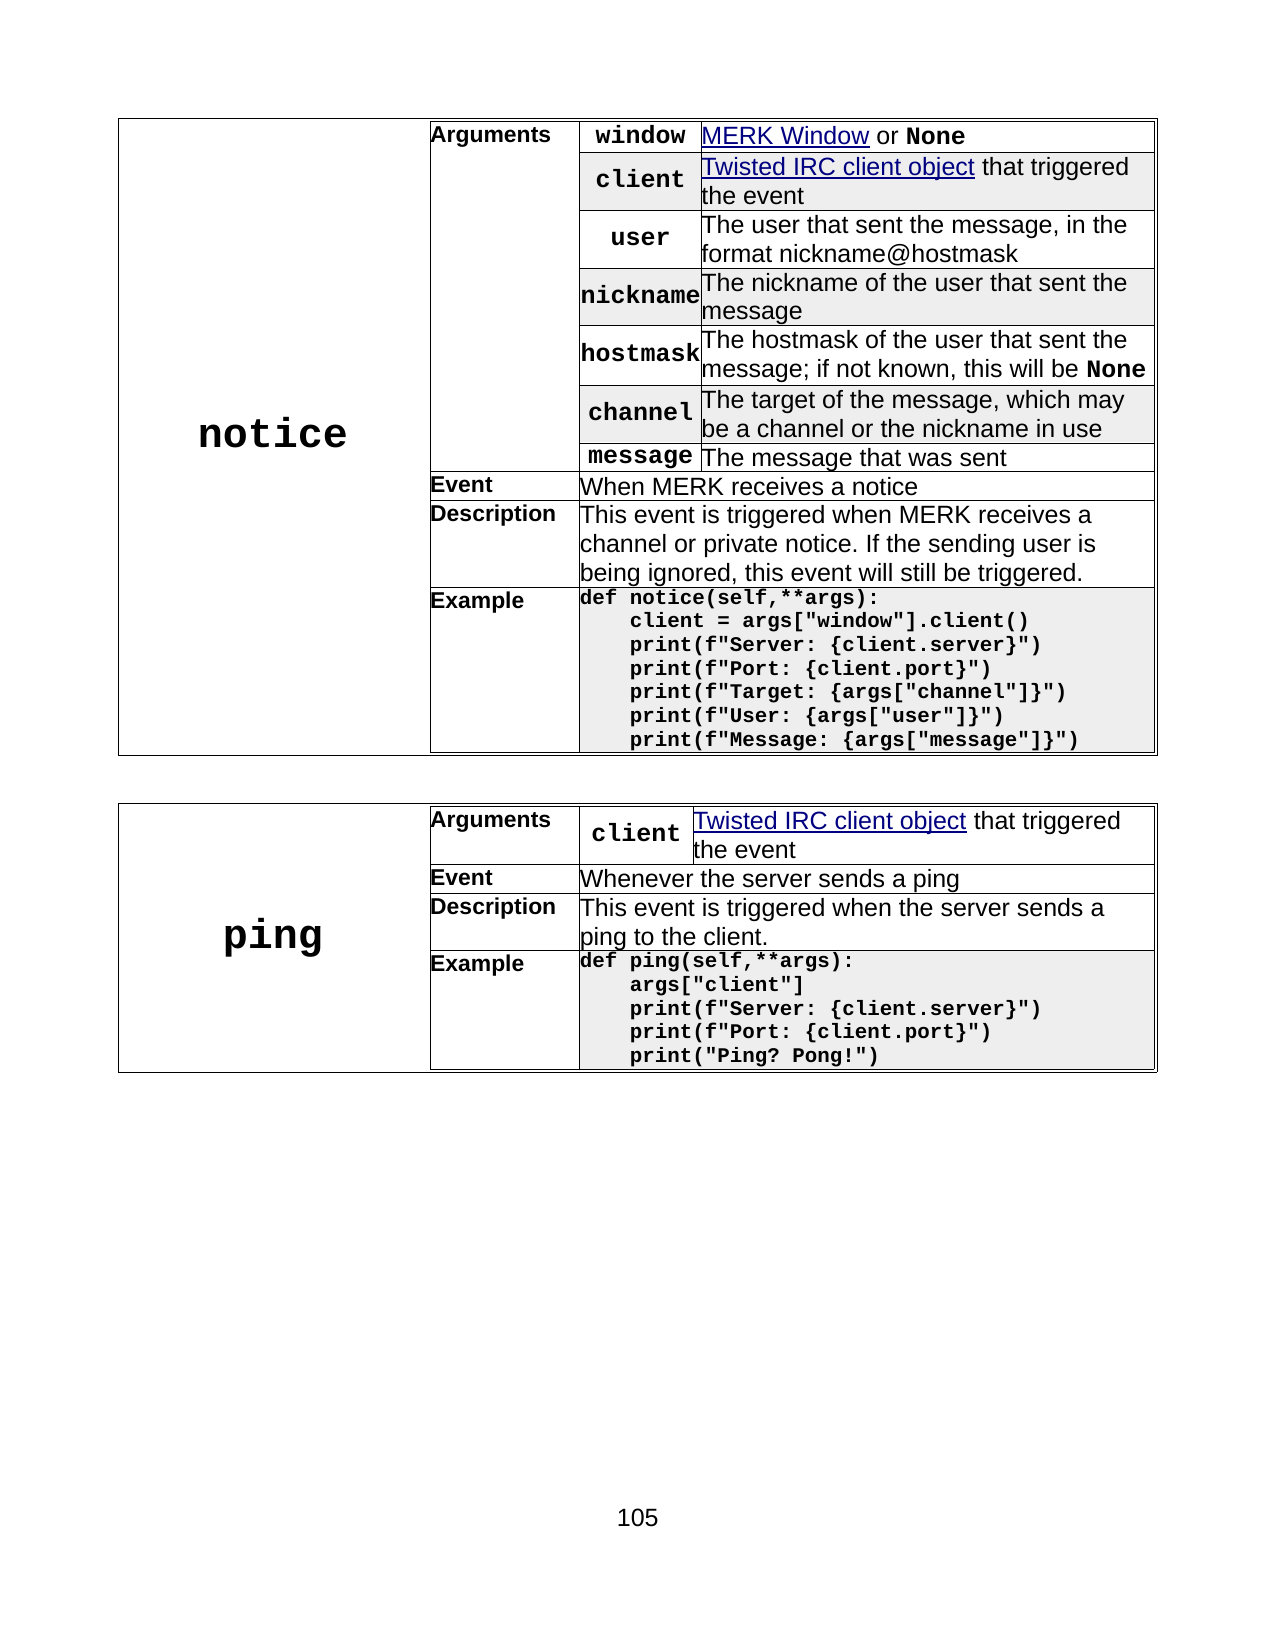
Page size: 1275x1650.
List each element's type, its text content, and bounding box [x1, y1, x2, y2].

table_cell Example [431, 588, 579, 752]
table_cell def notice(self,**args): client = args["window"].client() print(f"Server: {client.server}") print(f"Port: {client.port}") print(f"Target: {args["channel"]}") print(f"User: {args["user"]}") print(f"Message: {args["message"]}") [580, 588, 1154, 752]
table_header ping [119, 804, 427, 1072]
table_header window [580, 122, 701, 152]
table_cell Example [431, 951, 579, 1069]
table_header [427, 804, 1157, 1072]
table_cell nickname [580, 269, 701, 325]
table_cell The nickname of the user that sent the message [702, 269, 1154, 325]
table_cell user [580, 211, 701, 267]
table_cell The message that was sent [702, 444, 1154, 471]
table_cell def ping(self,**args): args["client"] print(f"Server: {client.server}") print(f"Port: {client.port}") print("Ping? Pong!") [580, 951, 1154, 1069]
table_cell This event is triggered when the server sends a ping to the client. [580, 894, 1154, 950]
table_cell The user that sent the message, in the format nickname@hostmask [702, 211, 1154, 267]
table_cell channel [580, 386, 701, 442]
table_cell Description [431, 894, 579, 950]
table_cell Whenever the server sends a ping [580, 865, 1154, 893]
table_cell The target of the message, which may be a channel or the nickname in use [702, 386, 1154, 442]
table_header Arguments [431, 122, 579, 471]
table_cell Twisted IRC client object that triggered the event [702, 153, 1154, 210]
table_header Arguments [431, 807, 579, 864]
table_cell Event [431, 865, 579, 893]
table_cell The hostmask of the user that sent the message; if not known, this will be None [702, 326, 1154, 385]
table_cell Event [431, 472, 579, 500]
table_cell message [580, 444, 701, 471]
table_header Twisted IRC client object that triggered the event [694, 807, 1154, 864]
table_header notice [119, 119, 427, 755]
table_cell This event is triggered when MERK receives a channel or private notice. If the sending user is being ignored, this event will still be triggered. [580, 501, 1154, 587]
table_header MERK Window or None [702, 122, 1154, 152]
table_cell When MERK receives a notice [580, 472, 1154, 500]
table_cell client [580, 153, 701, 210]
table_cell hostmask [580, 326, 701, 385]
table_header [427, 119, 1157, 755]
table_cell Description [431, 501, 579, 587]
table_header client [580, 807, 693, 864]
